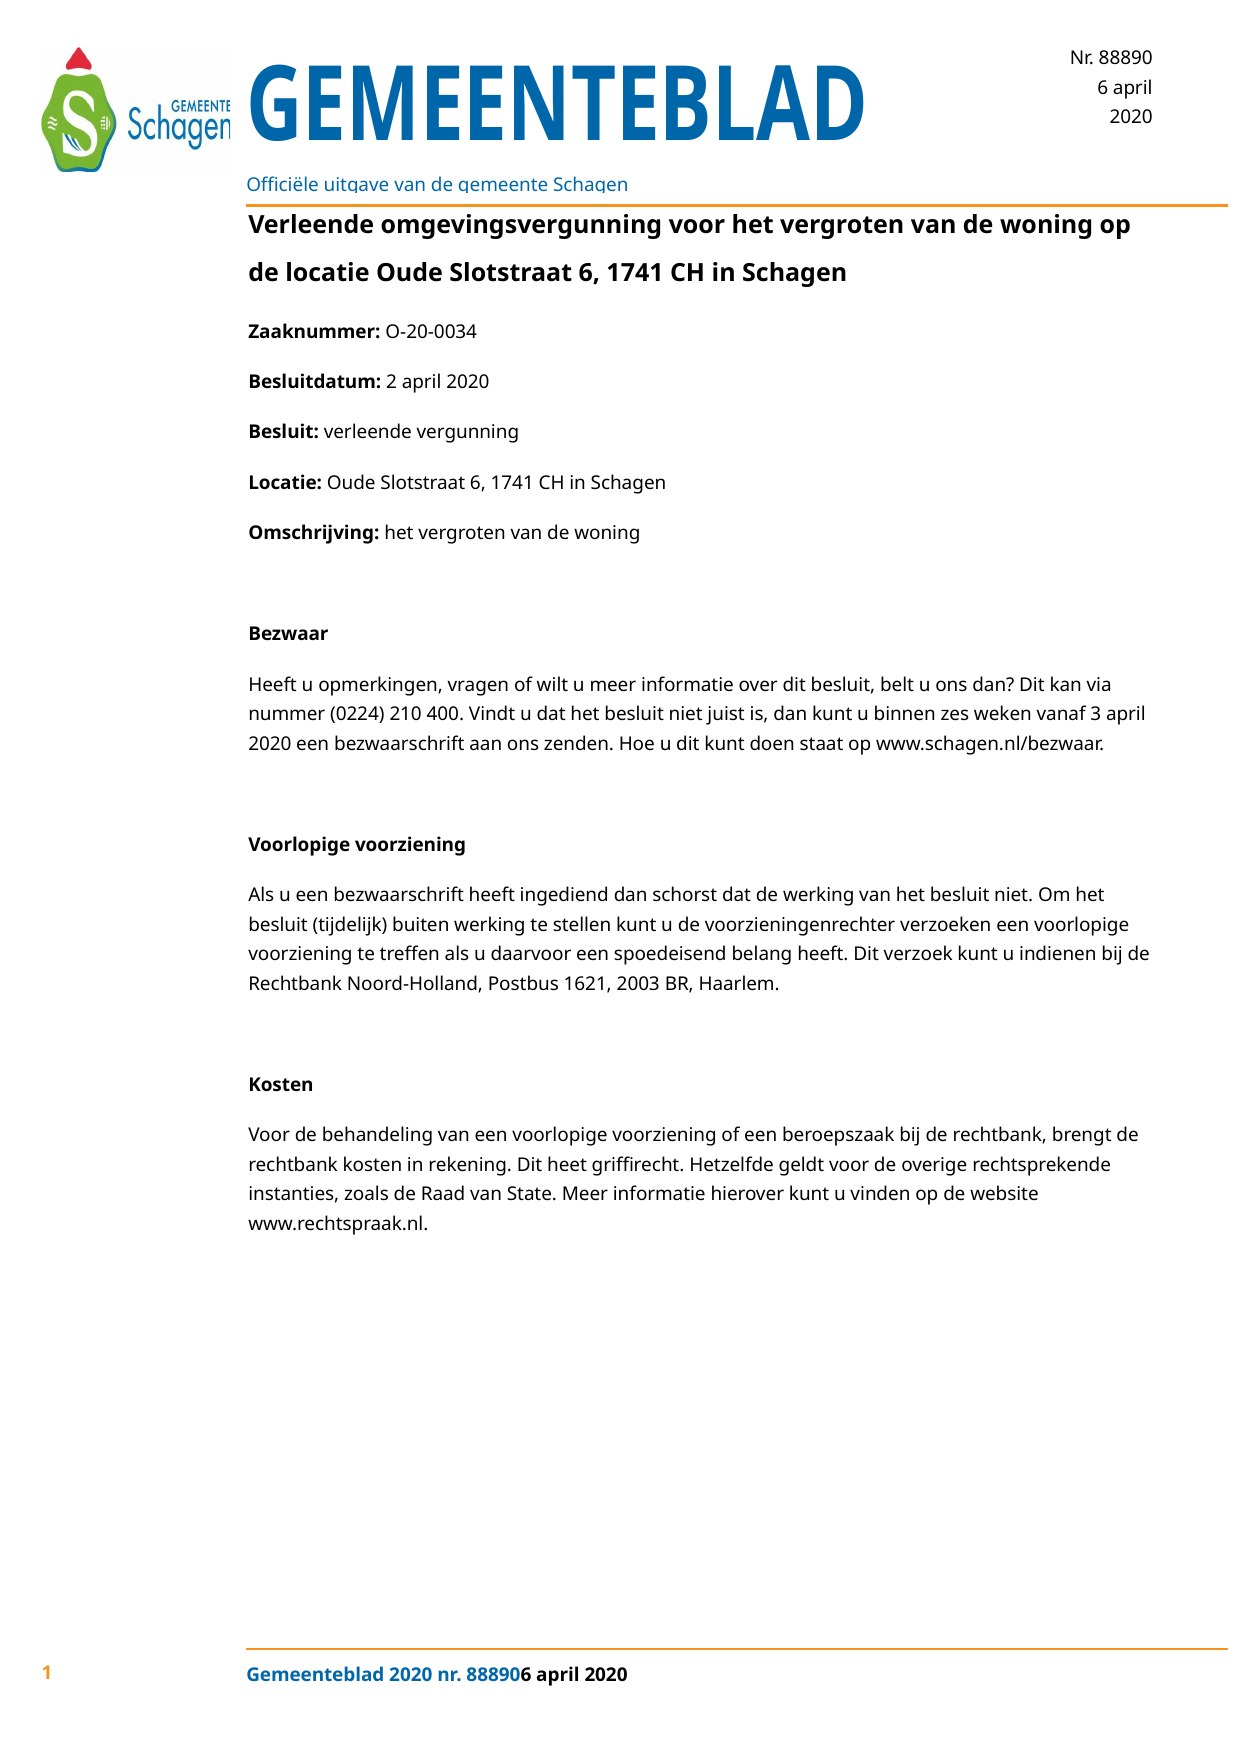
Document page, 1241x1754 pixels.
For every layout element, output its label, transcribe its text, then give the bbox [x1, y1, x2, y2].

text Voor de behandeling van een voorlopige voorziening of een beroepszaak bij de rechtbank, brengt de rechtbank kosten in rekening. Dit heet griffirecht. Hetzelfde geldt voor de overige rechtsprekende instanties, zoals de Raad van State. Meer informatie hierover kunt u vinden op de website www.rechtspraak.nl. [248, 1121, 1152, 1236]
text Locatie: Oude Slotstraat 6, 1741 CH in Schagen [248, 469, 1152, 495]
text Kosten [248, 1071, 1152, 1097]
picture [41, 47, 231, 172]
text Als u een bezwaarschrift heeft ingediend dan schorst dat de werking van het besluit niet. Om het besluit (tijdelijk) buiten werking te stellen kunt u de voorzieningenrechter verzoeken een voorlopige voorziening te treffen als u daarvoor een spoedeisend belang heeft. Dit verzoek kunt u indienen bij de Rechtbank Noord-Holland, Postbus 1621, 2003 BR, Haarlem. [248, 881, 1152, 996]
text Besluit: verleende vergunning [248, 419, 1152, 444]
text Besluitdatum: 2 april 2020 [248, 368, 1152, 394]
text Zaaknummer: O-20-0034 [248, 318, 1152, 344]
text Omschrijving: het vergroten van de woning [248, 519, 1152, 545]
text Verleende omgevingsvergunning voor het vergroten van de woning op de locatie Oude Slotstraat 6, 1741 CH in Schagen [248, 207, 1152, 288]
text Voorlopige voorziening [248, 831, 1152, 857]
text Heeft u opmerkingen, vragen of wilt u meer informatie over dit besluit, belt u ons dan? Dit kan via nummer (0224) 210 400. Vindt u dat het besluit niet juist is, dan kunt u binnen zes weken vanaf 3 april 2020 een bezwaarschrift aan ons zenden. Hoe u dit kunt doen staat op www.schagen.nl/bezwaar. [248, 671, 1152, 756]
text Bezwaar [248, 620, 1152, 646]
